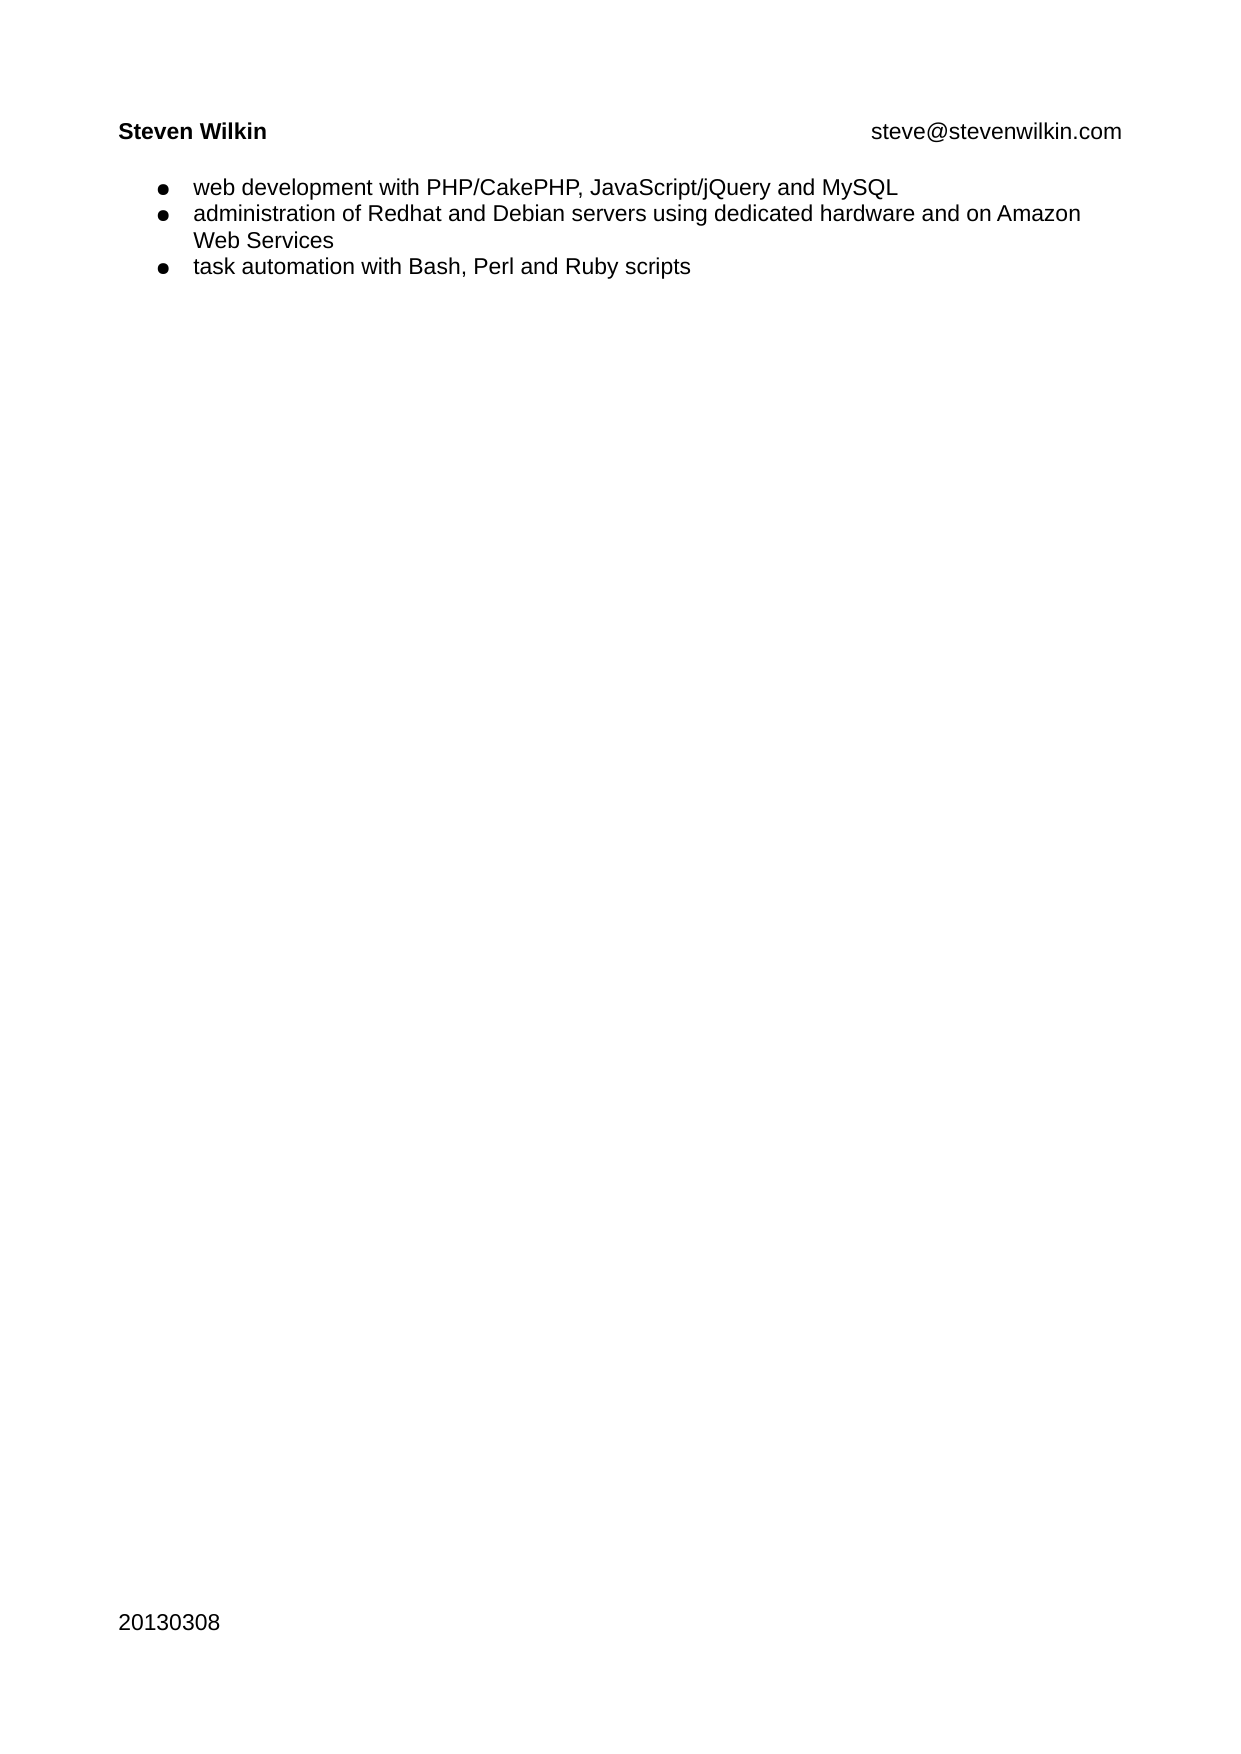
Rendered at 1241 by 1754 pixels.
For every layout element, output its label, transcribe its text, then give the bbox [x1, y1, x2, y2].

list task automation with Bash, Perl and Ruby scripts [156, 253, 1122, 279]
list administration of Redhat and Debian servers using dedicated hardware and on Amazon Web Services [156, 200, 1122, 253]
list web development with PHP/CakePHP, JavaScript/jQuery and MySQL [156, 174, 1122, 200]
